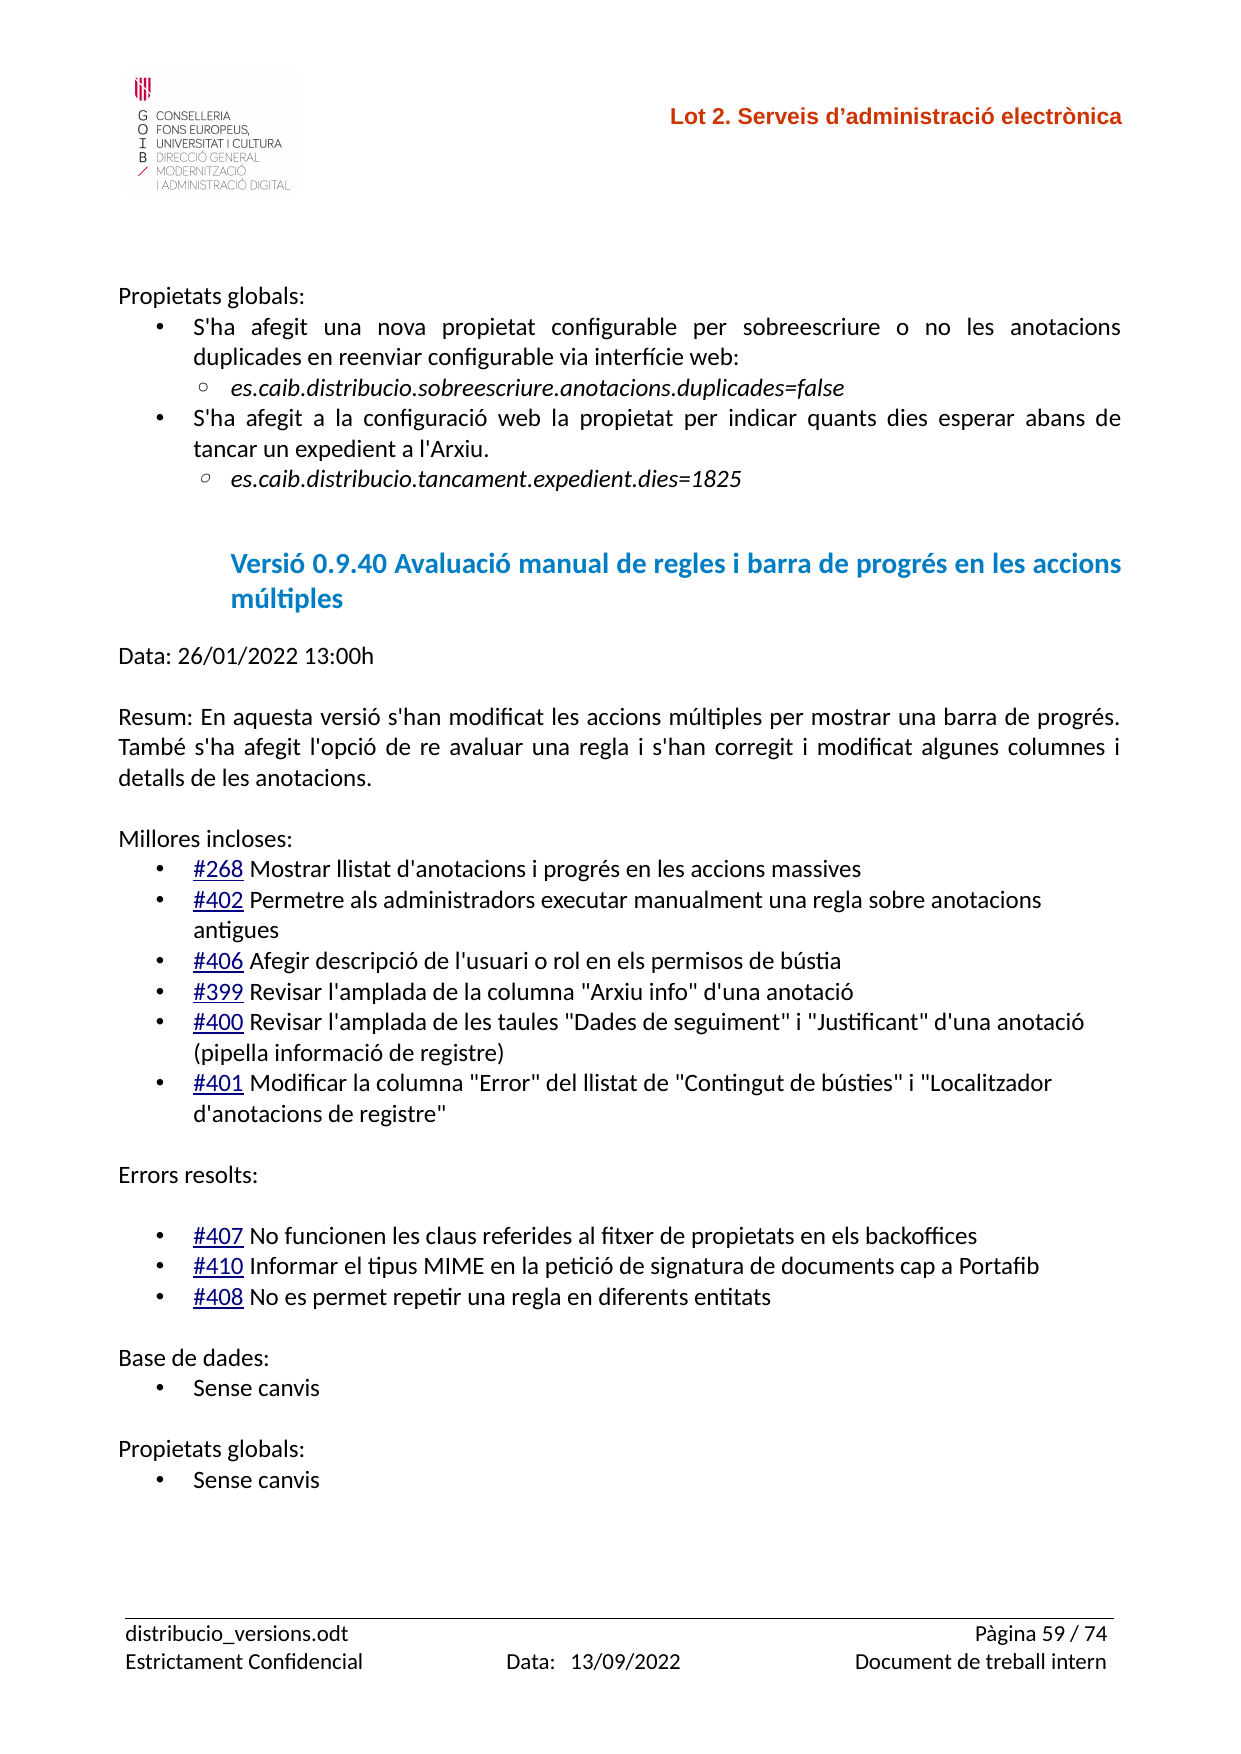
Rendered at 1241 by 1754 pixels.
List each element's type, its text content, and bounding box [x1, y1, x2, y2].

text Propietats globals: [118, 1433, 1122, 1464]
list #400 Revisar l'amplada de les taules "Dades de seguiment" i "Justificant" d'una anotació (pipella informació de registre) [156, 1006, 1122, 1067]
list #406 Afegir descripció de l'usuari o rol en els permisos de bústia [156, 945, 1122, 976]
picture [126, 70, 299, 197]
list #407 No funcionen les claus referides al fitxer de propietats en els backoffices [156, 1220, 1122, 1250]
list #268 Mostrar llistat d'anotacions i progrés en les accions massives [156, 853, 1122, 884]
subtitle Versió 0.9.40 Avaluació manual de regles i barra de progrés en les accions múltiples [153, 545, 1122, 616]
list #399 Revisar l'amplada de la columna "Arxiu info" d'una anotació [156, 976, 1122, 1006]
list Sense canvis [156, 1464, 1122, 1494]
list Sense canvis [156, 1372, 1122, 1403]
text Millores incloses: [118, 823, 1122, 853]
text Errors resolts: [118, 1159, 1122, 1189]
list es.caib.distribucio.tancament.expedient.dies=1825 [193, 463, 1122, 494]
list es.caib.distribucio.sobreescriure.anotacions.duplicades=false [193, 372, 1122, 402]
list S'ha afegit una nova propietat configurable per sobreescriure o no les anotacions duplicades en reenviar configurable via interfície web: [156, 311, 1122, 372]
text Propietats globals: [118, 280, 1122, 311]
list #402 Permetre als administradors executar manualment una regla sobre anotacions antigues [156, 884, 1122, 945]
list #408 No es permet repetir una regla en diferents entitats [156, 1281, 1122, 1311]
list S'ha afegit a la configuració web la propietat per indicar quants dies esperar abans de tancar un expedient a l'Arxiu. [156, 402, 1122, 463]
list #401 Modificar la columna "Error" del llistat de "Contingut de bústies" i "Localitzador d'anotacions de registre" [156, 1067, 1122, 1128]
list #410 Informar el tipus MIME en la petició de signatura de documents cap a Portafib [156, 1250, 1122, 1281]
text Data: 26/01/2022 13:00h [118, 640, 1122, 670]
text Base de dades: [118, 1342, 1122, 1372]
text Resum: En aquesta versió s'han modificat les accions múltiples per mostrar una barra de progrés. També s'ha afegit l'opció de re avaluar una regla i s'han corregit i modificat algunes columnes i detalls de les anotacions. [118, 701, 1122, 792]
